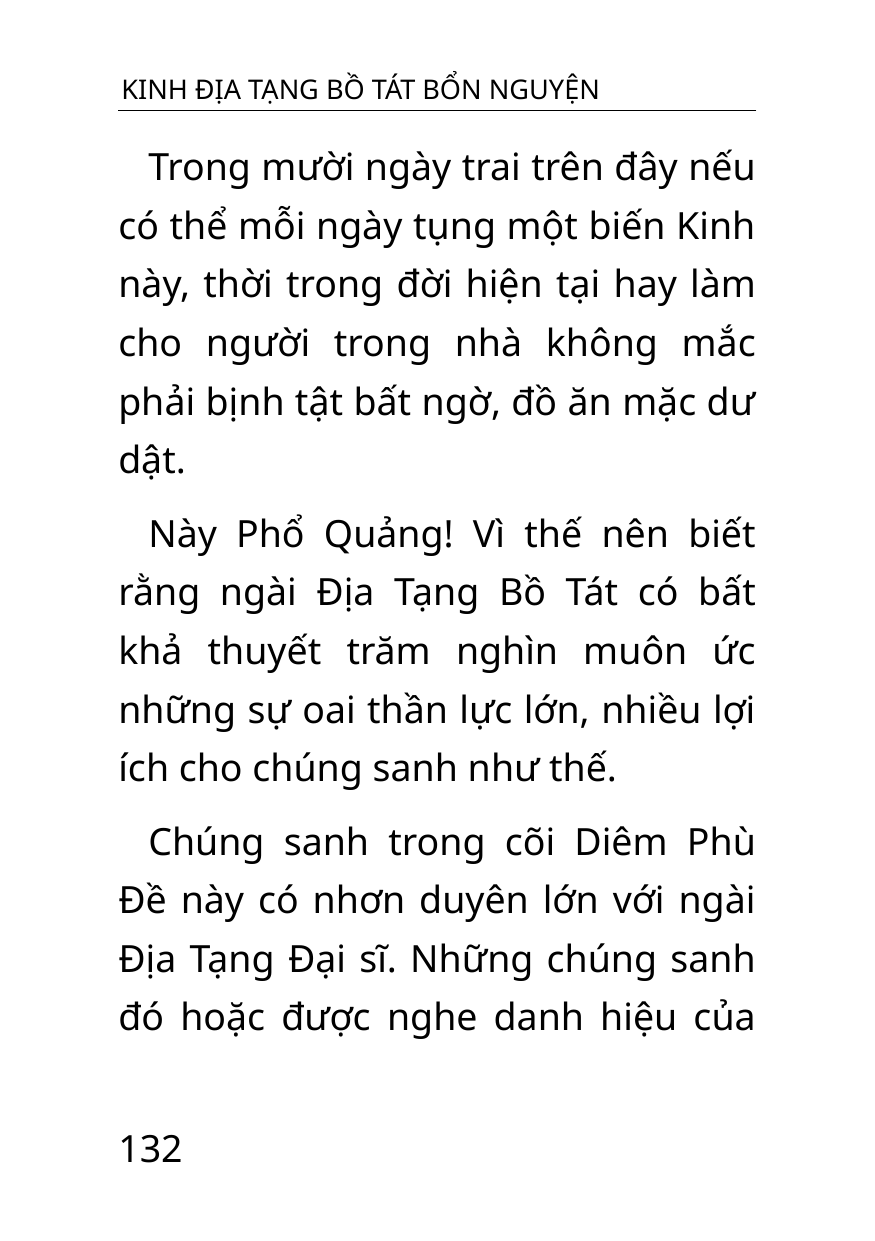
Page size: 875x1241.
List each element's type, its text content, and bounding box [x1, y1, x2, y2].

text Trong mười ngày trai trên đây nếu có thể mỗi ngày tụng một biến Kinh này, thời trong đời hiện tại hay làm cho người trong nhà không mắc phải bịnh tật bất ngờ, đồ ăn mặc dư dật. [118, 141, 756, 485]
text Chúng sanh trong cõi Diêm Phù Đề này có nhơn duyên lớn với ngài Địa Tạng Đại sĩ. Những chúng sanh đó hoặc được nghe danh hiệu của [118, 815, 756, 1042]
text Này Phổ Quảng! Vì thế nên biết rằng ngài Địa Tạng Bồ Tát có bất khả thuyết trăm nghìn muôn ức những sự oai thần lực lớn, nhiều lợi ích cho chúng sanh như thế. [118, 507, 756, 793]
